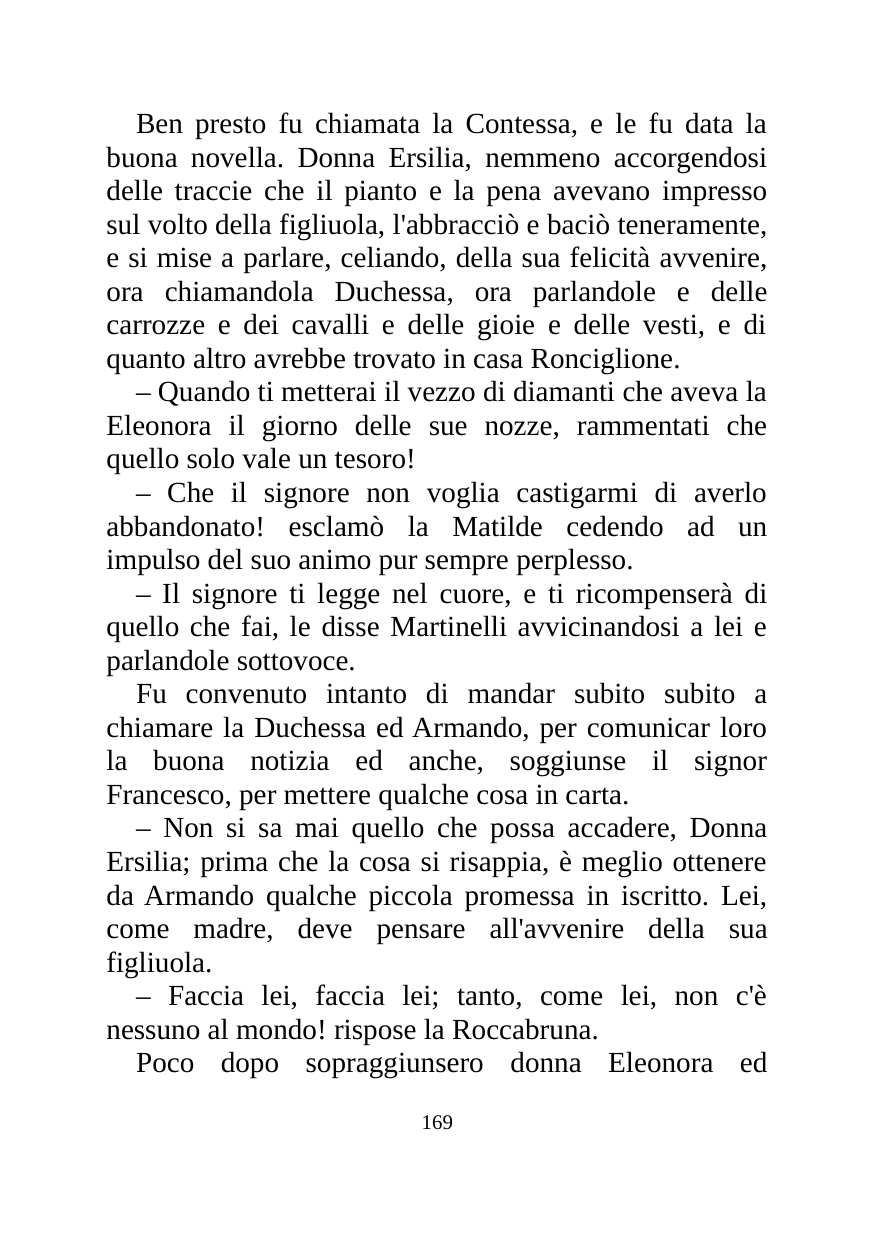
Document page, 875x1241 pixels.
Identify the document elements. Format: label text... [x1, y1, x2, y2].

text – Che il signore non voglia castigarmi di averlo abbandonato! esclamò la Matilde cedendo ad un impulso del suo animo pur sempre perplesso. [106, 475, 768, 576]
text Fu convenuto intanto di mandar subito subito a chiamare la Duchessa ed Armando, per comunicar loro la buona notizia ed anche, soggiunse il signor Francesco, per mettere qualche cosa in carta. [106, 676, 768, 811]
text – Quando ti metterai il vezzo di diamanti che aveva la Eleonora il giorno delle sue nozze, rammentati che quello solo vale un tesoro! [106, 374, 768, 475]
text – Faccia lei, faccia lei; tanto, come lei, non c'è nessuno al mondo! rispose la Roccabruna. [106, 978, 768, 1045]
text – Non si sa mai quello che possa accadere, Donna Ersilia; prima che la cosa si risappia, è meglio ottenere da Armando qualche piccola promessa in iscritto. Lei, come madre, deve pensare all'avvenire della sua figliuola. [106, 811, 768, 978]
text Poco dopo sopraggiunsero donna Eleonora ed [106, 1045, 768, 1079]
text – Il signore ti legge nel cuore, e ti ricompenserà di quello che fai, le disse Martinelli avvicinandosi a lei e parlandole sottovoce. [106, 576, 768, 676]
text Ben presto fu chiamata la Contessa, e le fu data la buona novella. Donna Ersilia, nemmeno accorgendosi delle traccie che il pianto e la pena avevano impresso sul volto della figliuola, l'abbracciò e baciò teneramente, e si mise a parlare, celiando, della sua felicità avvenire, ora chiamandola Duchessa, ora parlandole e delle carrozze e dei cavalli e delle gioie e delle vesti, e di quanto altro avrebbe trovato in casa Ronciglione. [106, 106, 768, 374]
